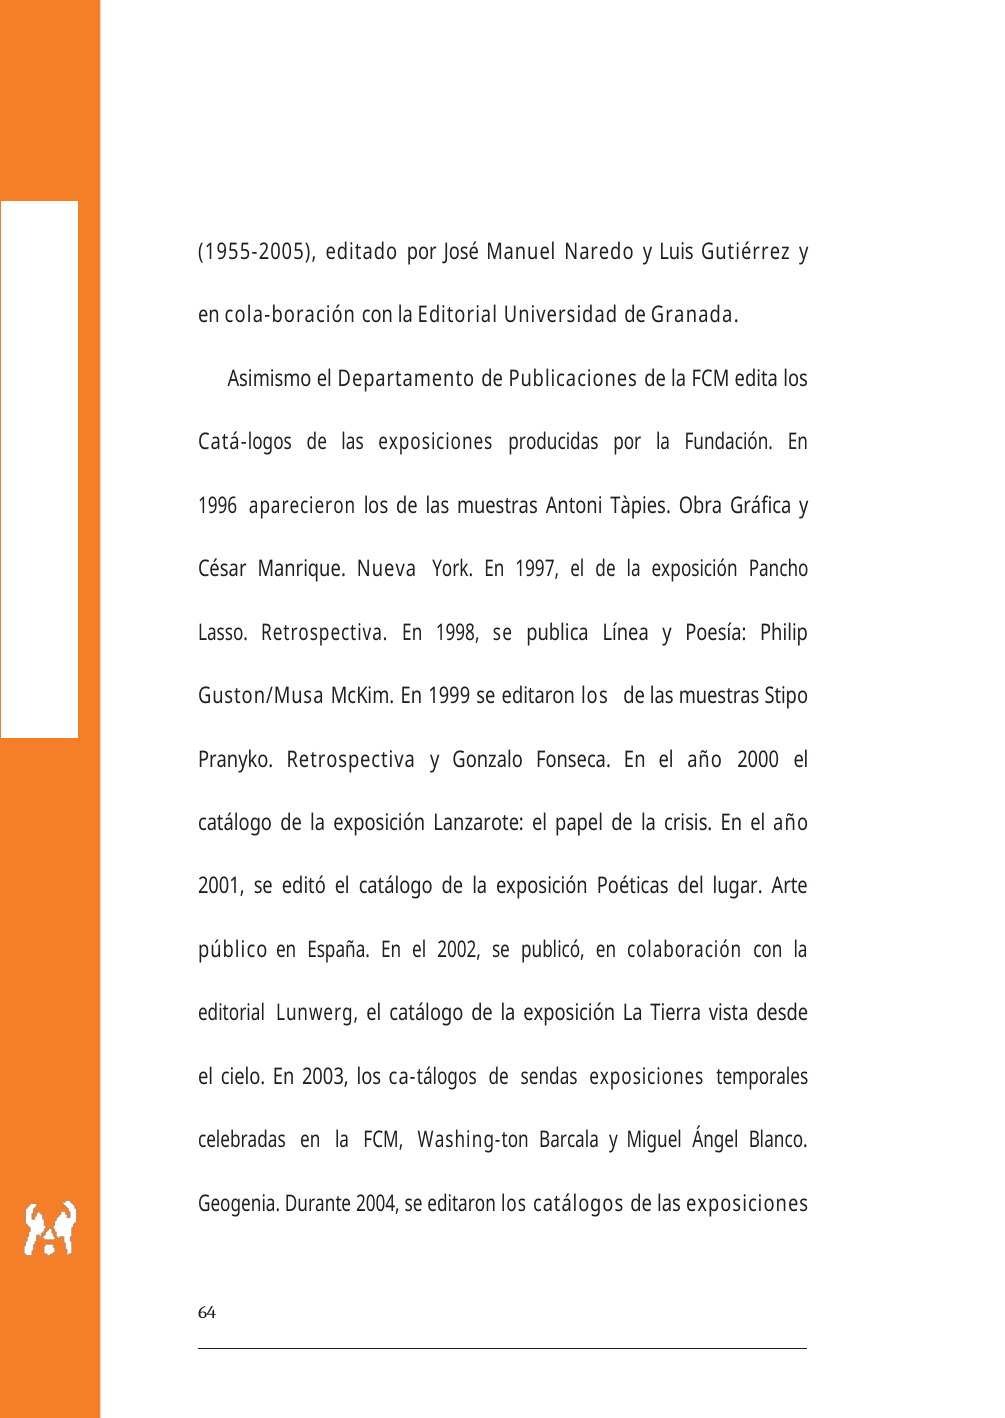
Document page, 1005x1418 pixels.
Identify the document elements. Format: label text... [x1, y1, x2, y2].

text La FCM 1993-1995 [3, 201, 78, 738]
text Asimismo el Departamento de Publicaciones de la FCM edita los Catá-logos de las exposiciones producidas por la Fundación. En 1996 aparecieron los de las muestras Antoni Tàpies. Obra Gráfica y César Manrique. Nueva York. En 1997, el de la exposición Pancho Lasso. Retrospectiva. En 1998, se publica Línea y Poesía: Philip Guston/Musa McKim. En 1999 se editaron los de las muestras Stipo Pranyko. Retrospectiva y Gonzalo Fonseca. En el año 2000 el catálogo de la exposición Lanzarote: el papel de la crisis. En el año 2001, se editó el catálogo de la exposición Poéticas del lugar. Arte público en España. En el 2002, se publicó, en colaboración con la editorial Lunwerg, el catálogo de la exposición La Tierra vista desde el cielo. En 2003, los ca-tálogos de sendas exposiciones temporales celebradas en la FCM, Washing-ton Barcala y Miguel Ángel Blanco. Geogenia. Durante 2004, se editaron los catálogos de las exposiciones [198, 362, 808, 1218]
text (1955-2005), editado por José Manuel Naredo y Luis Gutiérrez y en cola-boración con la Editorial Universidad de Granada. [198, 235, 808, 330]
